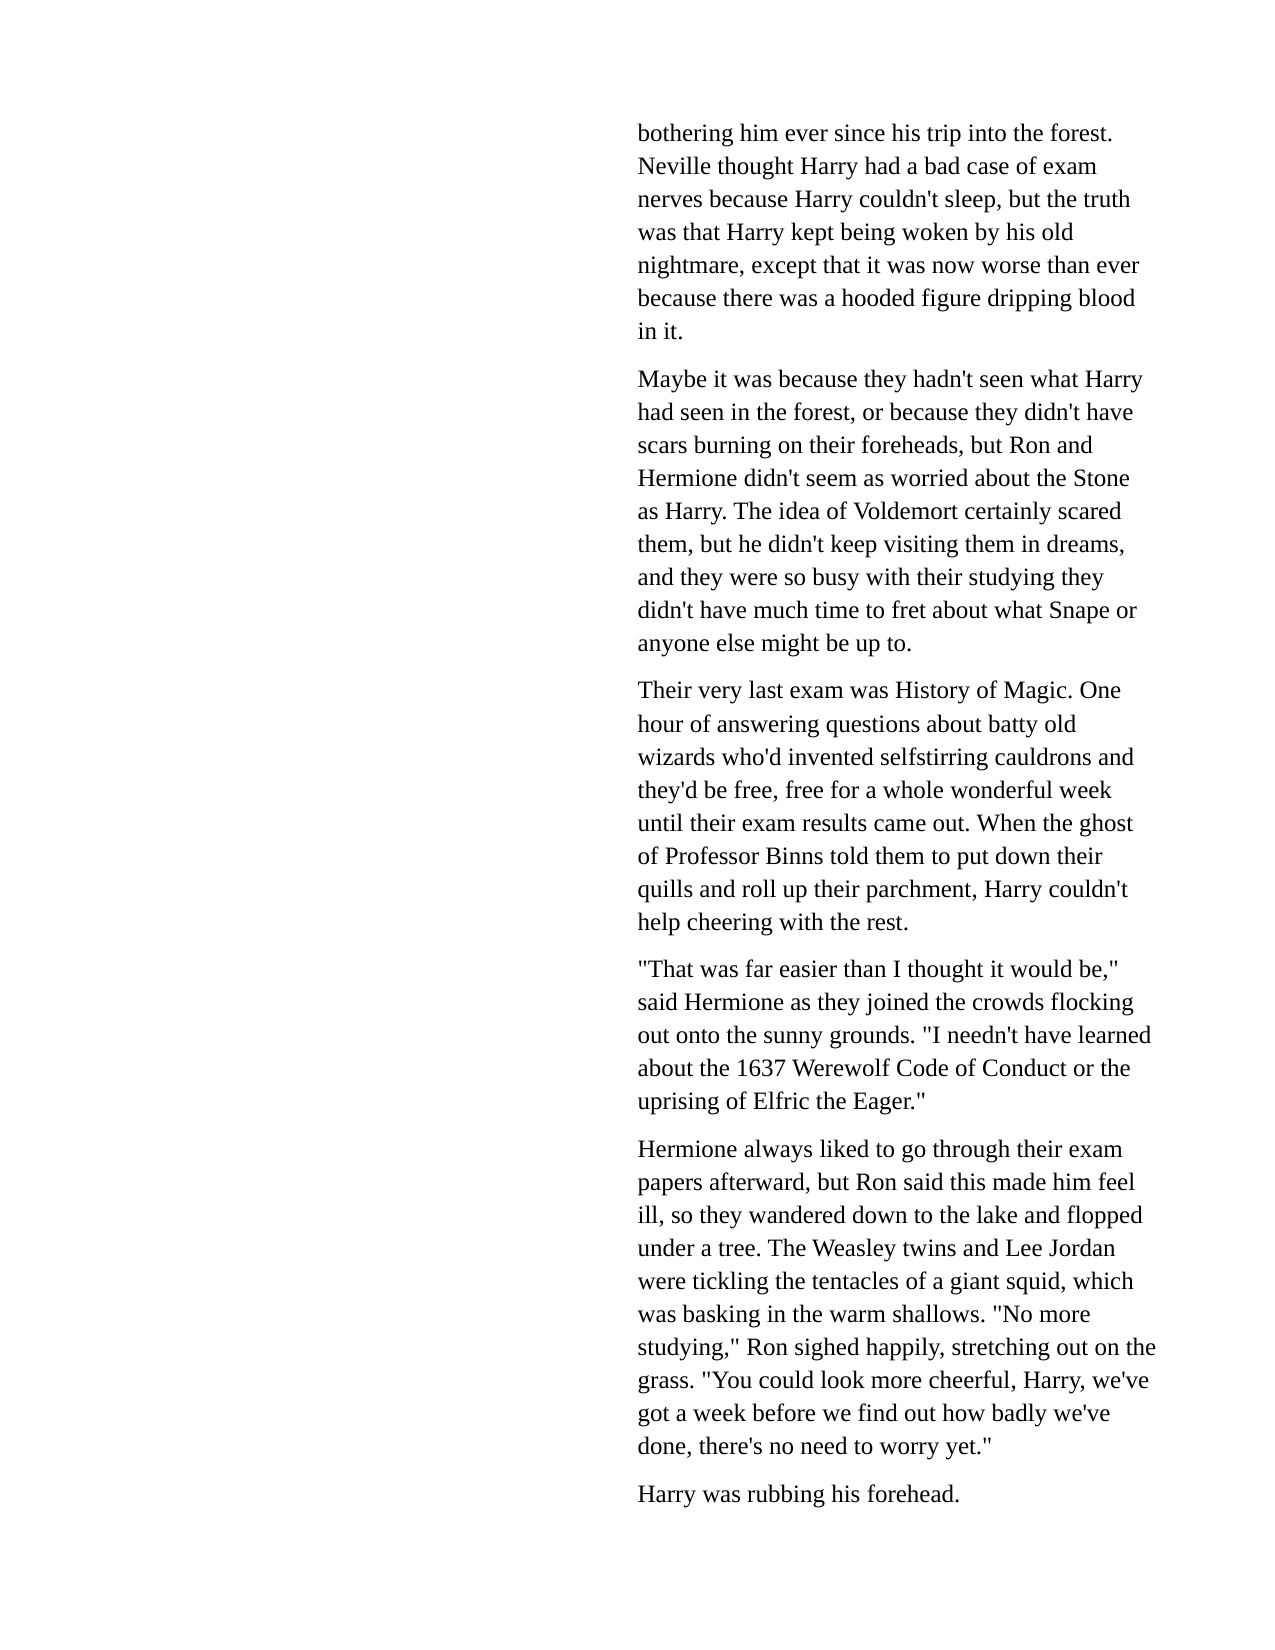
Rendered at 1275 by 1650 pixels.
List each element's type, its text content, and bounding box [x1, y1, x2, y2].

table_cell [118, 954, 637, 1134]
table_cell Maybe it was because they hadn't seen what Harry had seen in the forest, or because they didn't have scars burning on their foreheads, but Ron and Hermione didn't seem as worried about the Stone as Harry. The idea of Voldemort certainly scared them, but he didn't keep visiting them in dreams, and they were so busy with their studying they didn't have much time to fret about what Snape or anyone else might be up to. [638, 364, 1157, 676]
table_cell Hermione always liked to go through their exam papers afterward, but Ron said this made him feel ill, so they wandered down to the lake and flopped under a tree. The Weasley twins and Lee Jordan were tickling the tentacles of a giant squid, which was basking in the warm shallows. "No more studying," Ron sighed happily, stretching out on the grass. "You could look more cheerful, Harry, we've got a week before we find out how badly we've done, there's no need to worry yet." [638, 1134, 1157, 1479]
table_cell [118, 118, 637, 364]
table_cell [118, 1479, 637, 1526]
table_cell "That was far easier than I thought it would be," said Hermione as they joined the crowds flocking out onto the sunny grounds. "I needn't have learned about the 1637 Werewolf Code of Conduct or the uprising of Elfric the Eager." [638, 954, 1157, 1134]
table_cell [118, 676, 637, 954]
table_cell [118, 1134, 637, 1479]
table_cell Their very last exam was History of Magic. One hour of answering questions about batty old wizards who'd invented selfstirring cauldrons and they'd be free, free for a whole wonderful week until their exam results came out. When the ghost of Professor Binns told them to put down their quills and roll up their parchment, Harry couldn't help cheering with the rest. [638, 676, 1157, 954]
table_cell [118, 364, 637, 676]
table_cell Harry was rubbing his forehead. [638, 1479, 1157, 1526]
table_cell bothering him ever since his trip into the forest. Neville thought Harry had a bad case of exam nerves because Harry couldn't sleep, but the truth was that Harry kept being woken by his old nightmare, except that it was now worse than ever because there was a hooded figure dripping blood in it. [638, 118, 1157, 364]
